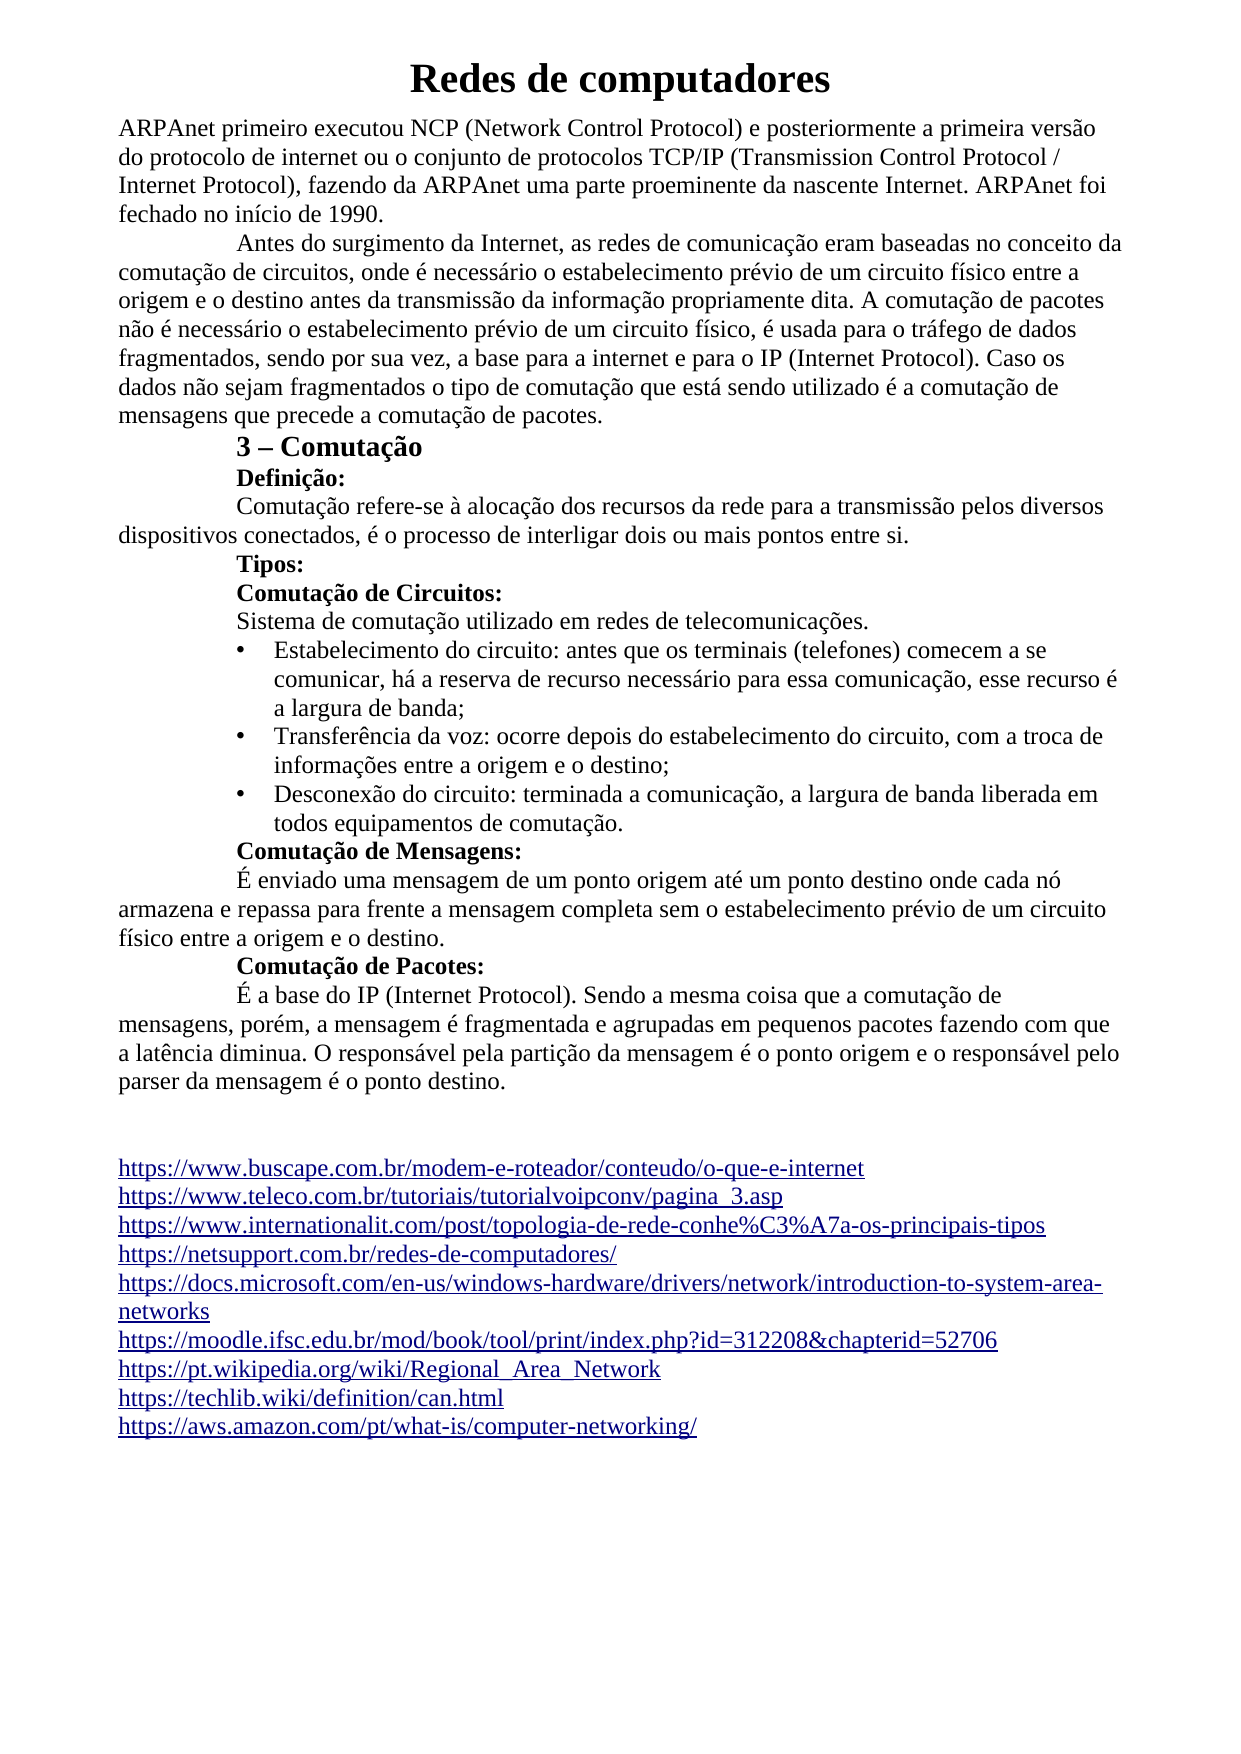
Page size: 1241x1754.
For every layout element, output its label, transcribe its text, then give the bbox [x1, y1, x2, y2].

text Comutação de Pacotes: [118, 951, 1122, 980]
text Tipos: [118, 549, 1122, 578]
text https://pt.wikipedia.org/wiki/Regional_Area_Network [118, 1354, 1122, 1383]
text https://www.teleco.com.br/tutoriais/tutorialvoipconv/pagina_3.asp [118, 1181, 1122, 1210]
text Comutação refere-se à alocação dos recursos da rede para a transmissão pelos diversos dispositivos conectados, é o processo de interligar dois ou mais pontos entre si. [118, 491, 1122, 549]
text https://docs.microsoft.com/en-us/windows-hardware/drivers/network/introduction-to-system-area-networks [118, 1268, 1122, 1325]
text https://www.internationalit.com/post/topologia-de-rede-conhe%C3%A7a-os-principais-tipos [118, 1210, 1122, 1239]
text https://moodle.ifsc.edu.br/mod/book/tool/print/index.php?id=312208&chapterid=52706 [118, 1325, 1122, 1354]
list Desconexão do circuito: terminada a comunicação, a largura de banda liberada em todos equipamentos de comutação. [236, 779, 1122, 836]
text Definição: [118, 463, 1122, 491]
text É enviado uma mensagem de um ponto origem até um ponto destino onde cada nó armazena e repassa para frente a mensagem completa sem o estabelecimento prévio de um circuito físico entre a origem e o destino. [118, 865, 1122, 951]
text Comutação de Circuitos: [118, 578, 1122, 606]
text Antes do surgimento da Internet, as redes de comunicação eram baseadas no conceito da comutação de circuitos, onde é necessário o estabelecimento prévio de um circuito físico entre a origem e o destino antes da transmissão da informação propriamente dita. A comutação de pacotes não é necessário o estabelecimento prévio de um circuito físico, é usada para o tráfego de dados fragmentados, sendo por sua vez, a base para a internet e para o IP (Internet Protocol). Caso os dados não sejam fragmentados o tipo de comutação que está sendo utilizado é a comutação de mensagens que precede a comutação de pacotes. [118, 228, 1122, 429]
list Transferência da voz: ocorre depois do estabelecimento do circuito, com a troca de informações entre a origem e o destino; [236, 721, 1122, 779]
text É a base do IP (Internet Protocol). Sendo a mesma coisa que a comutação de mensagens, porém, a mensagem é fragmentada e agrupadas em pequenos pacotes fazendo com que a latência diminua. O responsável pela partição da mensagem é o ponto origem e o responsável pelo parser da mensagem é o ponto destino. [118, 980, 1122, 1095]
text https://www.buscape.com.br/modem-e-roteador/conteudo/o-que-e-internet [118, 1153, 1122, 1181]
text Sistema de comutação utilizado em redes de telecomunicações. [118, 606, 1122, 635]
text ARPAnet primeiro executou NCP (Network Control Protocol) e posteriormente a primeira versão do protocolo de internet ou o conjunto de protocolos TCP/IP (Transmission Control Protocol / Internet Protocol), fazendo da ARPAnet uma parte proeminente da nascente Internet. ARPAnet foi fechado no início de 1990. [118, 113, 1122, 228]
text Comutação de Mensagens: [118, 836, 1122, 865]
text https://techlib.wiki/definition/can.html [118, 1383, 1122, 1411]
text https://aws.amazon.com/pt/what-is/computer-networking/ [118, 1411, 1122, 1440]
text 3 – Comutação [118, 429, 1122, 463]
list Estabelecimento do circuito: antes que os terminais (telefones) comecem a se comunicar, há a reserva de recurso necessário para essa comunicação, esse recurso é a largura de banda; [236, 635, 1122, 721]
text https://netsupport.com.br/redes-de-computadores/ [118, 1239, 1122, 1268]
